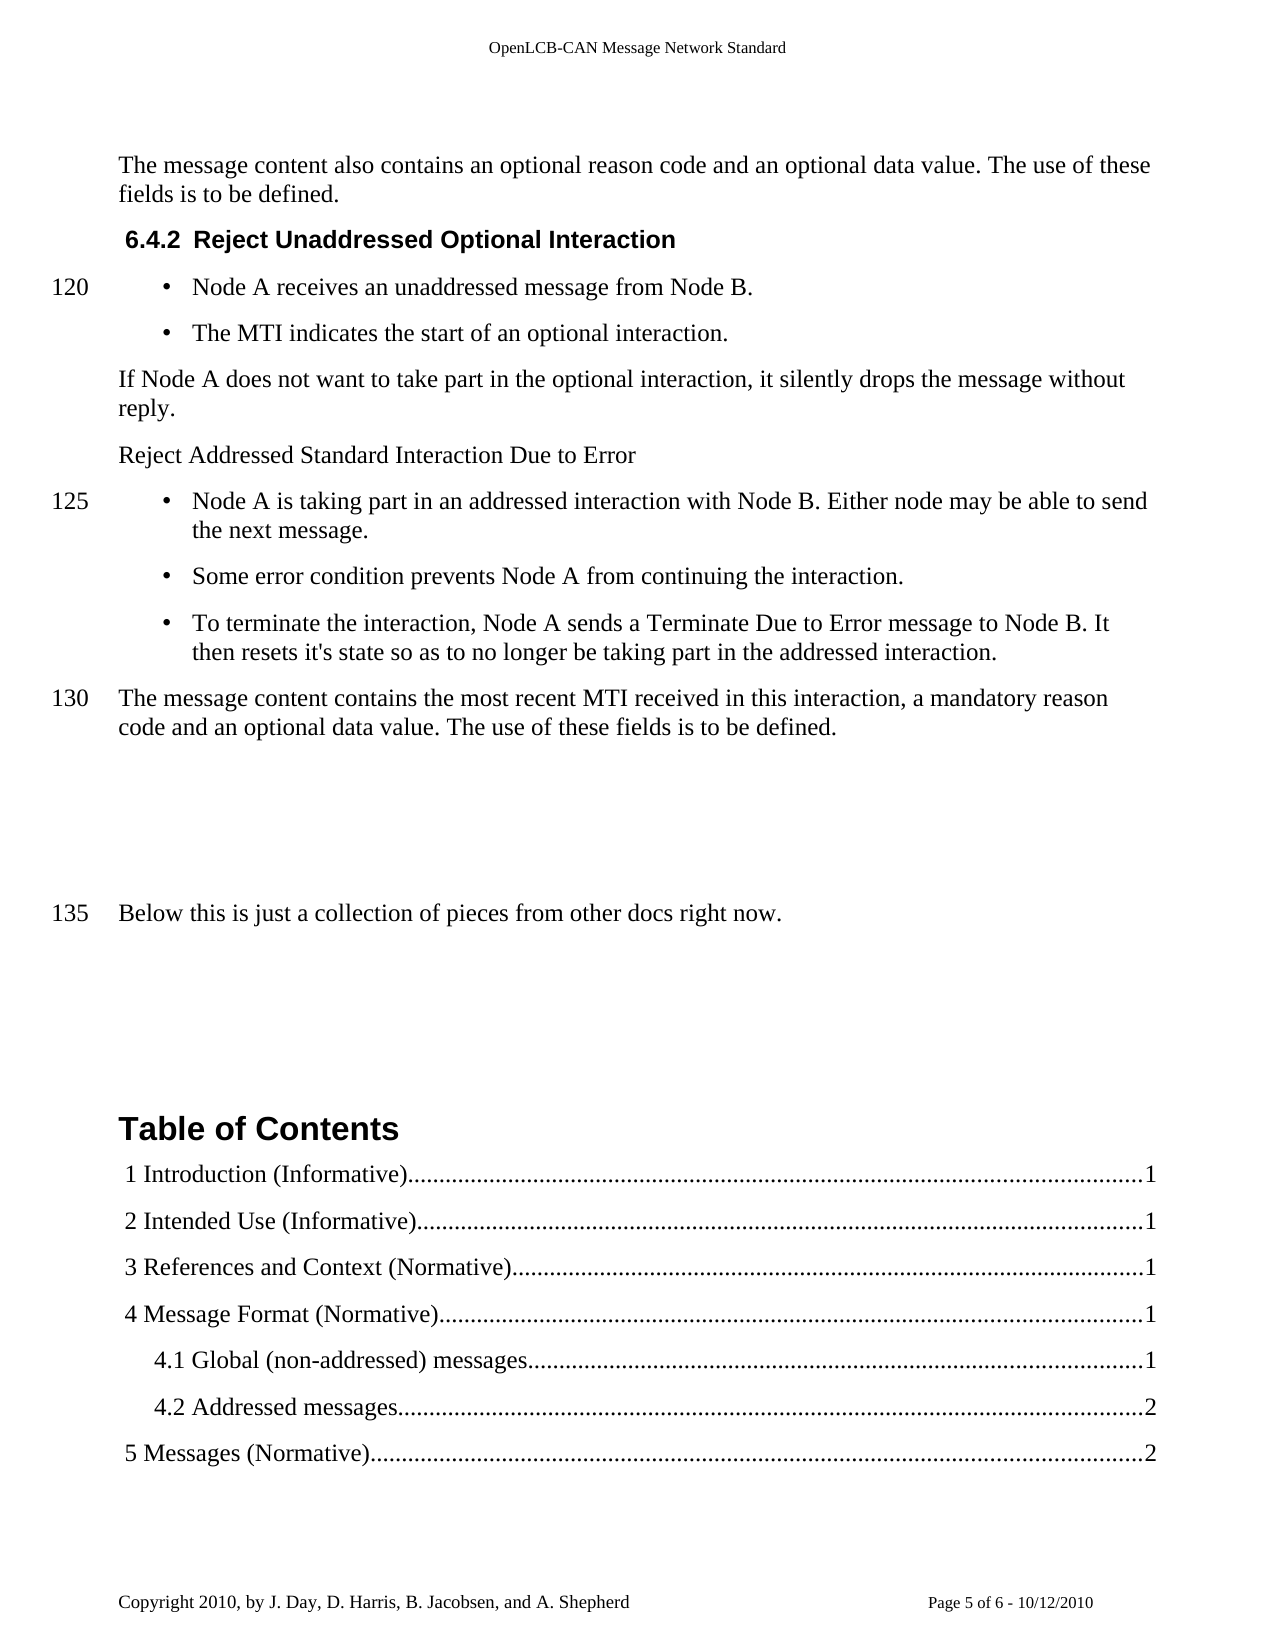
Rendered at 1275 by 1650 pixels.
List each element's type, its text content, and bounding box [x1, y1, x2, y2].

text 4.1 Global (non-addressed) messages 1 [148, 1345, 1157, 1374]
text The message content also contains an optional reason code and an optional data value. The use of these fields is to be defined. [118, 150, 1157, 207]
subtitle Reject Unaddressed Optional Interaction [118, 225, 1157, 254]
list To terminate the interaction, Node A sends a Terminate Due to Error message to Node B. It then resets it's state so as to no longer be taking part in the addressed interaction. [162, 608, 1157, 665]
text The message content contains the most recent MTI received in this interaction, a mandatory reason code and an optional data value. The use of these fields is to be defined. [118, 683, 1157, 741]
list The MTI indicates the start of an optional interaction. [162, 318, 1157, 347]
text 5 Messages (Normative) 2 [118, 1438, 1157, 1467]
text 1 Introduction (Informative) 1 [118, 1159, 1157, 1188]
text If Node A does not want to take part in the optional interaction, it silently drops the message without reply. [118, 364, 1157, 422]
text 4 Message Format (Normative) 1 [118, 1299, 1157, 1328]
subtitle Table of Contents [118, 1108, 1157, 1147]
list Node A is taking part in an addressed interaction with Node B. Either node may be able to send the next message. [162, 486, 1157, 544]
list Some error condition prevents Node A from continuing the interaction. [162, 561, 1157, 590]
list Node A receives an unaddressed message from Node B. [162, 272, 1157, 300]
text 3 References and Context (Normative) 1 [118, 1252, 1157, 1281]
text 2 Intended Use (Informative) 1 [118, 1206, 1157, 1235]
text 4.2 Addressed messages 2 [148, 1392, 1157, 1421]
text Reject Addressed Standard Interaction Due to Error [118, 440, 1157, 468]
text Below this is just a collection of pieces from other docs right now. [118, 898, 1157, 926]
